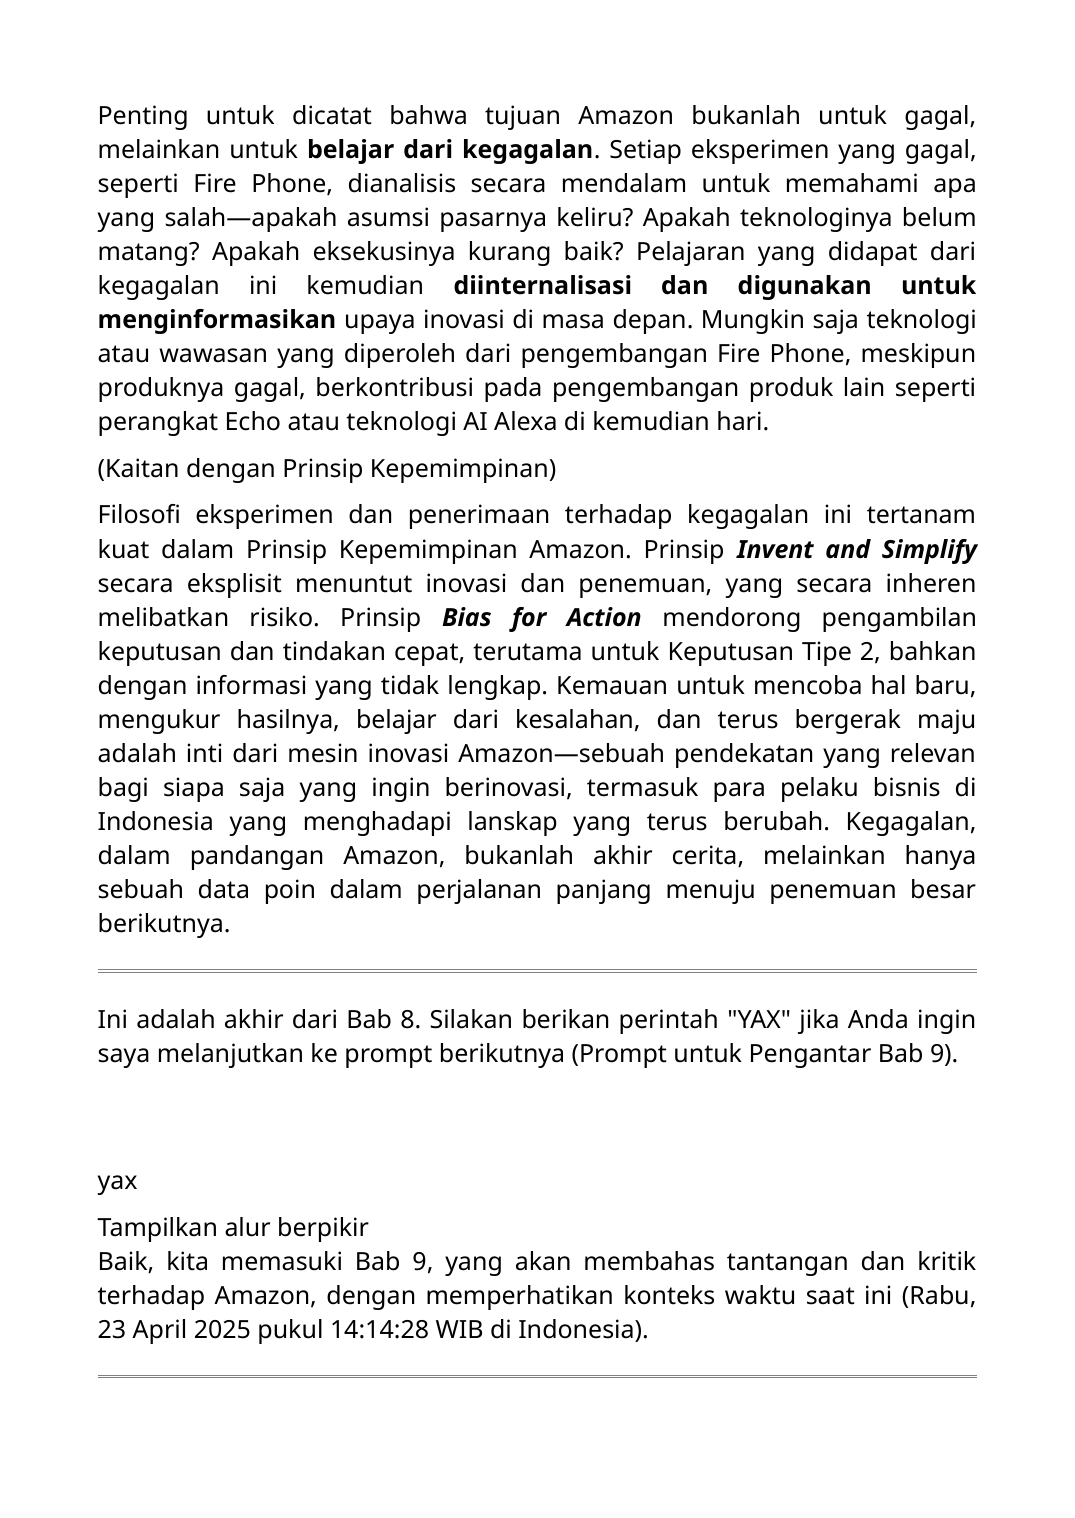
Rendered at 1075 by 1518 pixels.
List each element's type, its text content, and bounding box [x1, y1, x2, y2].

text (Kaitan dengan Prinsip Kepemimpinan) [97, 451, 977, 485]
text yax [97, 1163, 977, 1197]
text Ini adalah akhir dari Bab 8. Silakan berikan perintah "YAX" jika Anda ingin saya melanjutkan ke prompt berikutnya (Prompt untuk Pengantar Bab 9). [97, 1001, 977, 1069]
text Penting untuk dicatat bahwa tujuan Amazon bukanlah untuk gagal, melainkan untuk belajar dari kegagalan. Setiap eksperimen yang gagal, seperti Fire Phone, dianalisis secara mendalam untuk memahami apa yang salah—apakah asumsi pasarnya keliru? Apakah teknologinya belum matang? Apakah eksekusinya kurang baik? Pelajaran yang didapat dari kegagalan ini kemudian diinternalisasi dan digunakan untuk menginformasikan upaya inovasi di masa depan. Mungkin saja teknologi atau wawasan yang diperoleh dari pengembangan Fire Phone, meskipun produknya gagal, berkontribusi pada pengembangan produk lain seperti perangkat Echo atau teknologi AI Alexa di kemudian hari. [97, 97, 977, 438]
text Filosofi eksperimen dan penerimaan terhadap kegagalan ini tertanam kuat dalam Prinsip Kepemimpinan Amazon. Prinsip Invent and Simplify secara eksplisit menuntut inovasi dan penemuan, yang secara inheren melibatkan risiko. Prinsip Bias for Action mendorong pengambilan keputusan dan tindakan cepat, terutama untuk Keputusan Tipe 2, bahkan dengan informasi yang tidak lengkap. Kemauan untuk mencoba hal baru, mengukur hasilnya, belajar dari kesalahan, dan terus bergerak maju adalah inti dari mesin inovasi Amazon—sebuah pendekatan yang relevan bagi siapa saja yang ingin berinovasi, termasuk para pelaku bisnis di Indonesia yang menghadapi lanskap yang terus berubah. Kegagalan, dalam pandangan Amazon, bukanlah akhir cerita, melainkan hanya sebuah data poin dalam perjalanan panjang menuju penemuan besar berikutnya. [97, 497, 977, 940]
text Baik, kita memasuki Bab 9, yang akan membahas tantangan dan kritik terhadap Amazon, dengan memperhatikan konteks waktu saat ini (Rabu, 23 April 2025 pukul 14:14:28 WIB di Indonesia). [97, 1243, 977, 1345]
text Tampilkan alur berpikir [97, 1209, 977, 1243]
